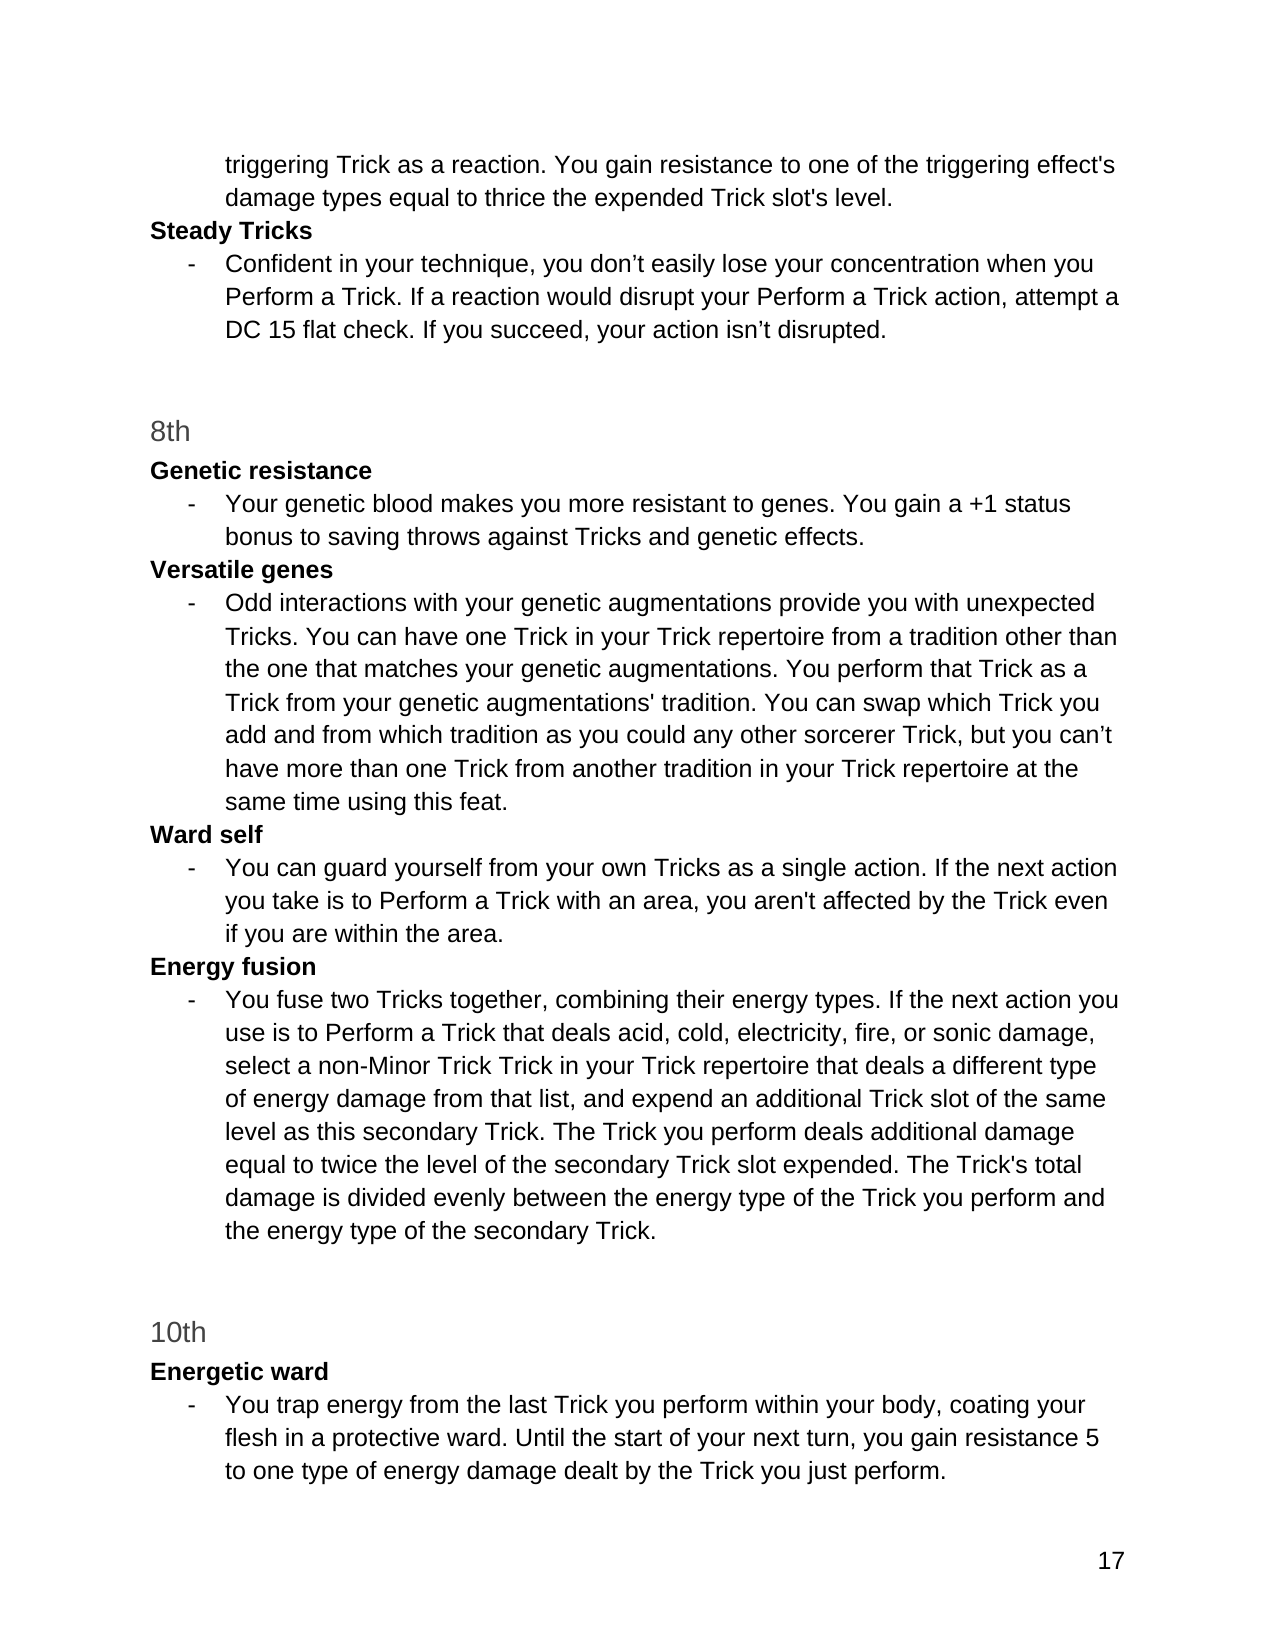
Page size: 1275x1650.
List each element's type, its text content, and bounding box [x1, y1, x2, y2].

list You trap energy from the last Trick you perform within your body, coating your flesh in a protective ward. Until the start of your next turn, you gain resistance 5 to one type of energy damage dealt by the Trick you just perform. [187, 1390, 1125, 1485]
text Energy fusion [150, 952, 1125, 980]
list You fuse two Tricks together, combining their energy types. If the next action you use is to Perform a Trick that deals acid, cold, electricity, fire, or sonic damage, select a non-Minor Trick Trick in your Trick repertoire that deals a different type of energy damage from that list, and expend an additional Trick slot of the same level as this secondary Trick. The Trick you perform deals additional damage equal to twice the level of the secondary Trick slot expended. The Trick's total damage is divided evenly between the energy type of the Trick you perform and the energy type of the secondary Trick. [187, 985, 1125, 1244]
list You can guard yourself from your own Tricks as a single action. If the next action you take is to Perform a Trick with an area, you aren't affected by the Trick even if you are within the area. [187, 853, 1125, 947]
text Energetic ward [150, 1357, 1125, 1386]
list Confident in your technique, you don’t easily lose your concentration when you Perform a Trick. If a reaction would disrupt your Perform a Trick action, attempt a DC 15 flat check. If you succeed, your action isn’t disrupted. [187, 249, 1125, 344]
text Ward self [150, 819, 1125, 848]
text Versatile genes [150, 555, 1125, 584]
list Odd interactions with your genetic augmentations provide you with unexpected Tricks. You can have one Trick in your Trick repertoire from a tradition other than the one that matches your genetic augmentations. You perform that Trick as a Trick from your genetic augmentations' tradition. You can swap which Trick you add and from which tradition as you could any other sorcerer Trick, but you can’t have more than one Trick from another tradition in your Trick repertoire at the same time using this feat. [187, 588, 1125, 815]
list triggering Trick as a reaction. You gain resistance to one of the triggering effect's damage types equal to thrice the expended Trick slot's level. [187, 150, 1125, 212]
text Steady Tricks [150, 216, 1125, 245]
subtitle 10th [150, 1315, 1125, 1349]
text Genetic resistance [150, 456, 1125, 485]
subtitle 8th [150, 414, 1125, 448]
list Your genetic blood makes you more resistant to genes. You gain a +1 status bonus to saving throws against Tricks and genetic effects. [187, 489, 1125, 551]
